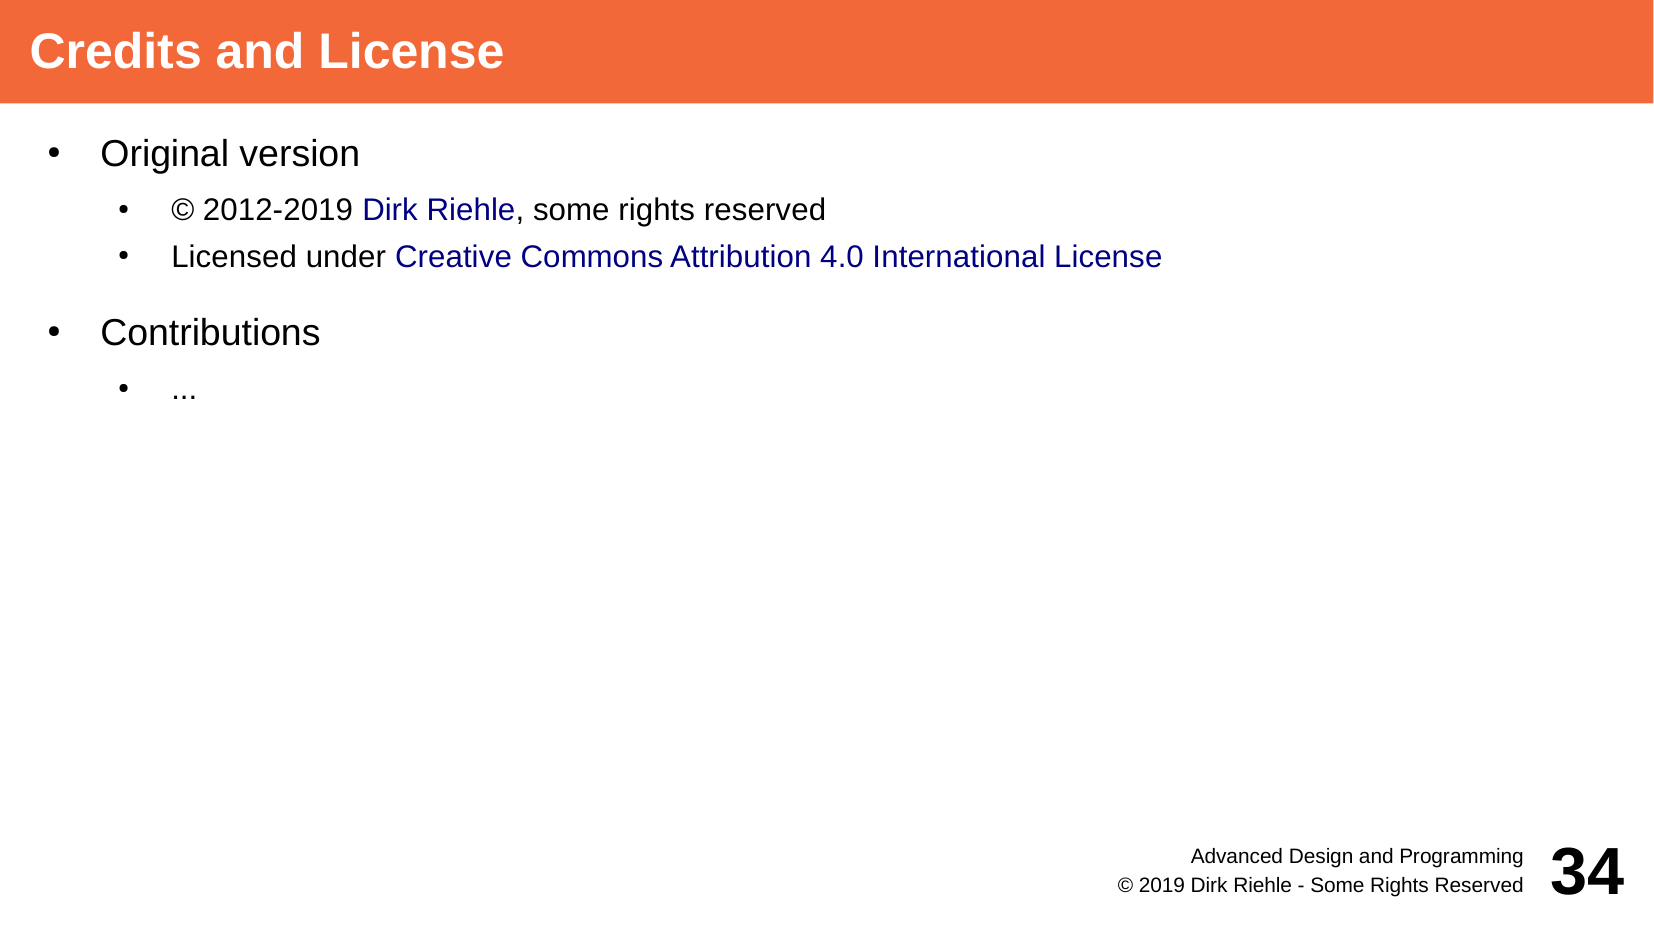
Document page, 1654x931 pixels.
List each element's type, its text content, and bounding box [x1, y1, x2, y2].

list Original version © 2012-2019 Dirk Riehle, some rights reserved Licensed under Creative Commons Attribution 4.0 International License Contributions ... [29, 132, 1625, 813]
title Credits and License [0, 0, 1654, 104]
